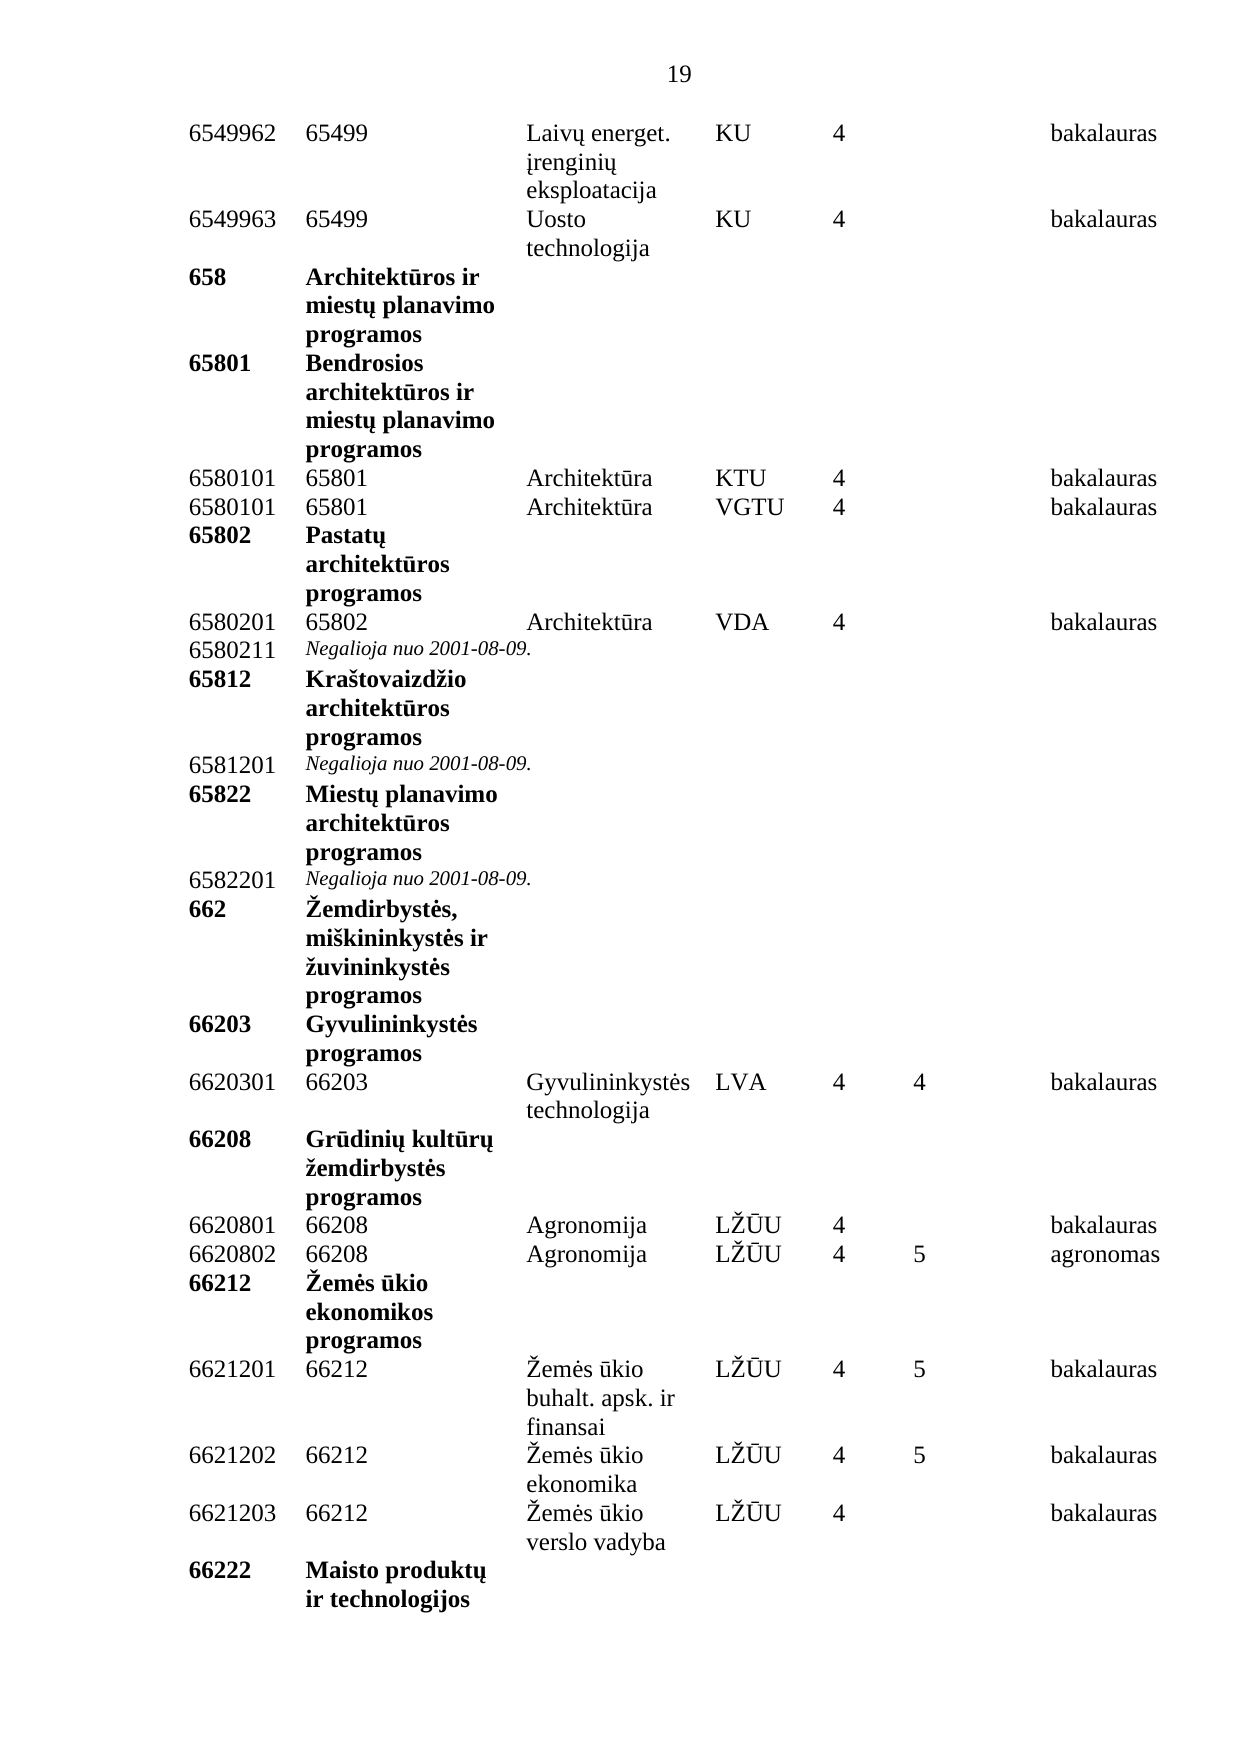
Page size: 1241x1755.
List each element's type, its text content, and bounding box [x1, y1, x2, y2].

table_cell [973, 664, 1039, 751]
table_cell [973, 1009, 1039, 1067]
table_cell agronomas [1039, 1239, 1197, 1268]
table_cell bakalauras [1039, 1498, 1197, 1556]
table_cell [1197, 751, 1202, 779]
table_cell [902, 492, 973, 521]
table_cell [973, 1124, 1039, 1211]
table_cell 662 [177, 894, 294, 1009]
table_cell 6621201 [177, 1354, 294, 1441]
table_cell [902, 1124, 973, 1211]
table_cell [821, 664, 902, 751]
table_cell 4 [821, 1239, 902, 1268]
table_cell [902, 1498, 973, 1556]
table_cell Architektūra [515, 492, 704, 521]
table_cell Negalioja nuo 2001-08-09. [294, 866, 1197, 894]
table_cell [1202, 492, 1207, 521]
table_cell [973, 1211, 1039, 1239]
table_cell Bendrosios architektūros ir miestų planavimo programos [294, 348, 515, 463]
table_cell [1202, 463, 1207, 492]
table_cell bakalauras [1039, 492, 1197, 521]
table_cell 65499 [294, 118, 515, 204]
table_cell LŽŪU [704, 1239, 821, 1268]
table_cell Grūdinių kultūrų žemdirbystės programos [294, 1124, 515, 1211]
table_cell [1202, 1556, 1207, 1613]
table_cell [1202, 664, 1207, 751]
table_cell Architektūra [515, 607, 704, 636]
table_cell LŽŪU [704, 1354, 821, 1441]
table_cell [704, 1009, 821, 1067]
table_cell [902, 1009, 973, 1067]
table_cell [1197, 1441, 1202, 1498]
table_cell 6620301 [177, 1067, 294, 1124]
table_cell [1039, 1009, 1197, 1067]
table_cell 66203 [294, 1067, 515, 1124]
table_cell Gyvulininkystės technologija [515, 1067, 704, 1124]
table_cell [1197, 779, 1202, 866]
table_cell [1197, 1239, 1202, 1268]
table_cell 65802 [177, 521, 294, 607]
table_cell [1197, 492, 1202, 521]
table_cell 6580211 [177, 636, 294, 664]
table_cell [821, 779, 902, 866]
table_cell [973, 894, 1039, 1009]
table_cell [704, 779, 821, 866]
table_cell [1197, 894, 1202, 1009]
table_cell [902, 262, 973, 348]
table_cell [1202, 204, 1207, 262]
table_cell [821, 1556, 902, 1613]
table_cell [1197, 348, 1202, 463]
table_cell [515, 779, 704, 866]
table_cell 65499 [294, 204, 515, 262]
table_cell [1197, 204, 1202, 262]
table_cell [1197, 1124, 1202, 1211]
table_cell 66212 [177, 1268, 294, 1354]
table_cell [902, 894, 973, 1009]
table_cell 65812 [177, 664, 294, 751]
table_cell 5 [902, 1354, 973, 1441]
table_cell [1039, 779, 1197, 866]
table_cell [1202, 1067, 1207, 1124]
table_cell [1202, 1354, 1207, 1441]
table_cell [1197, 1211, 1202, 1239]
table_cell bakalauras [1039, 1067, 1197, 1124]
table_cell [1202, 779, 1207, 866]
table_cell [1197, 866, 1202, 894]
table_cell 4 [821, 1067, 902, 1124]
table_cell [821, 1009, 902, 1067]
table_cell 4 [821, 1441, 902, 1498]
table_cell [1197, 1354, 1202, 1441]
table_cell KU [704, 204, 821, 262]
table_cell 66208 [294, 1239, 515, 1268]
table_cell 4 [821, 1354, 902, 1441]
table_cell [1202, 607, 1207, 636]
table_cell Miestų planavimo architektūros programos [294, 779, 515, 866]
table_cell LŽŪU [704, 1498, 821, 1556]
table_cell [902, 1556, 973, 1613]
table_cell 6549963 [177, 204, 294, 262]
table_cell [973, 1354, 1039, 1441]
table_cell [973, 1239, 1039, 1268]
table_cell [515, 1009, 704, 1067]
table_cell 6620801 [177, 1211, 294, 1239]
table_cell bakalauras [1039, 1211, 1197, 1239]
table_cell 66203 [177, 1009, 294, 1067]
table_cell 65802 [294, 607, 515, 636]
table_cell 66208 [177, 1124, 294, 1211]
table_cell [1197, 1009, 1202, 1067]
table_cell Negalioja nuo 2001-08-09. [294, 751, 1197, 779]
table_cell [973, 348, 1039, 463]
table_cell [1197, 636, 1202, 664]
table_cell [704, 1124, 821, 1211]
table_cell [1197, 262, 1202, 348]
table_cell [1039, 1268, 1197, 1354]
table_cell Kraštovaizdžio architektūros programos [294, 664, 515, 751]
table_cell Agronomija [515, 1211, 704, 1239]
table_cell [704, 894, 821, 1009]
table_cell [902, 118, 973, 204]
table_cell 4 [821, 607, 902, 636]
table_cell [902, 1268, 973, 1354]
table_cell [821, 262, 902, 348]
table_cell 6621202 [177, 1441, 294, 1498]
table_cell [1202, 262, 1207, 348]
table_cell 6582201 [177, 866, 294, 894]
table_cell Maisto produktų ir technologijos [294, 1556, 515, 1613]
table_cell [973, 1441, 1039, 1498]
table_cell VGTU [704, 492, 821, 521]
table_cell Pastatų architektūros programos [294, 521, 515, 607]
table_cell 6549962 [177, 118, 294, 204]
table_cell [973, 204, 1039, 262]
table_cell [902, 463, 973, 492]
table_cell 658 [177, 262, 294, 348]
table_cell bakalauras [1039, 607, 1197, 636]
table_cell [1202, 521, 1207, 607]
table_cell [1197, 1498, 1202, 1556]
table_cell Žemės ūkio ekonomika [515, 1441, 704, 1498]
table_cell KU [704, 118, 821, 204]
table_cell 6580101 [177, 492, 294, 521]
table_cell Žemės ūkio verslo vadyba [515, 1498, 704, 1556]
table_cell [1039, 1556, 1197, 1613]
table_cell 4 [821, 118, 902, 204]
table_cell [1039, 894, 1197, 1009]
table_cell [1197, 1067, 1202, 1124]
table_cell Negalioja nuo 2001-08-09. [294, 636, 1197, 664]
table_cell 6580101 [177, 463, 294, 492]
table_cell 4 [821, 204, 902, 262]
table_cell Žemdirbystės, miškininkystės ir žuvininkystės programos [294, 894, 515, 1009]
table_cell 65801 [294, 492, 515, 521]
table_cell [1202, 1498, 1207, 1556]
table_cell [515, 894, 704, 1009]
table_cell [1202, 1009, 1207, 1067]
table_cell Gyvulininkystės programos [294, 1009, 515, 1067]
table_cell Architektūra [515, 463, 704, 492]
table_cell Agronomija [515, 1239, 704, 1268]
table_cell [704, 1268, 821, 1354]
table_cell [821, 1268, 902, 1354]
table_cell [1039, 521, 1197, 607]
table_cell [1039, 664, 1197, 751]
table_cell [1197, 607, 1202, 636]
table_cell bakalauras [1039, 1354, 1197, 1441]
table_cell 66212 [294, 1354, 515, 1441]
table_cell LŽŪU [704, 1211, 821, 1239]
table_cell [1202, 636, 1207, 664]
table_cell [902, 664, 973, 751]
table_cell Žemės ūkio buhalt. apsk. ir finansai [515, 1354, 704, 1441]
table_cell [1202, 118, 1207, 204]
table_cell [821, 1124, 902, 1211]
table_cell [902, 521, 973, 607]
table_cell bakalauras [1039, 118, 1197, 204]
table_cell [704, 664, 821, 751]
table_cell [704, 262, 821, 348]
table_cell [1197, 1268, 1202, 1354]
table_cell [1197, 1556, 1202, 1613]
table_cell Žemės ūkio ekonomikos programos [294, 1268, 515, 1354]
table_cell [902, 779, 973, 866]
table_cell VDA [704, 607, 821, 636]
table_cell [515, 262, 704, 348]
table_cell 4 [902, 1067, 973, 1124]
table_cell Architektūros ir miestų planavimo programos [294, 262, 515, 348]
table_cell [515, 1556, 704, 1613]
table_cell [1039, 348, 1197, 463]
table_cell [973, 1556, 1039, 1613]
table_cell [1202, 348, 1207, 463]
table_cell [515, 1124, 704, 1211]
table_cell [515, 1268, 704, 1354]
table_cell [973, 492, 1039, 521]
table_cell 65801 [177, 348, 294, 463]
table_cell LŽŪU [704, 1441, 821, 1498]
table_cell [973, 1498, 1039, 1556]
table_cell 66208 [294, 1211, 515, 1239]
table_cell 6620802 [177, 1239, 294, 1268]
table_cell 6580201 [177, 607, 294, 636]
table_cell [902, 1211, 973, 1239]
table_cell 4 [821, 492, 902, 521]
table_cell 66212 [294, 1441, 515, 1498]
table_cell [973, 1067, 1039, 1124]
table_cell bakalauras [1039, 204, 1197, 262]
table_cell [704, 521, 821, 607]
table_cell [1202, 1441, 1207, 1498]
table_cell LVA [704, 1067, 821, 1124]
table_cell [1197, 521, 1202, 607]
table_cell [1202, 1211, 1207, 1239]
table_cell 5 [902, 1239, 973, 1268]
table_cell 66222 [177, 1556, 294, 1613]
table_cell [1197, 118, 1202, 204]
table_cell [902, 607, 973, 636]
table_cell [1039, 1124, 1197, 1211]
table_cell [704, 348, 821, 463]
table_cell [515, 348, 704, 463]
table_cell 66212 [294, 1498, 515, 1556]
table_cell Laivų energet. įrenginių eksploatacija [515, 118, 704, 204]
table_cell [973, 262, 1039, 348]
table_cell [704, 1556, 821, 1613]
table_cell [973, 1268, 1039, 1354]
table_cell KTU [704, 463, 821, 492]
table_cell [973, 607, 1039, 636]
table_cell [973, 118, 1039, 204]
table_cell Uosto technologija [515, 204, 704, 262]
table_cell bakalauras [1039, 1441, 1197, 1498]
table_cell [1202, 1124, 1207, 1211]
table_cell 4 [821, 463, 902, 492]
table_cell [1197, 664, 1202, 751]
table_cell [973, 463, 1039, 492]
table_cell [821, 521, 902, 607]
table_cell [821, 894, 902, 1009]
table_cell [1039, 262, 1197, 348]
table_cell [515, 664, 704, 751]
table_cell [515, 521, 704, 607]
table_cell 5 [902, 1441, 973, 1498]
table_cell [973, 521, 1039, 607]
table_cell [1197, 463, 1202, 492]
table_cell [1202, 894, 1207, 1009]
table_cell [1202, 1268, 1207, 1354]
table_cell 65801 [294, 463, 515, 492]
table_cell 4 [821, 1498, 902, 1556]
table_cell [1202, 1239, 1207, 1268]
table_cell 4 [821, 1211, 902, 1239]
table_cell [902, 204, 973, 262]
table_cell [1202, 866, 1207, 894]
table_cell [1202, 751, 1207, 779]
table_cell [973, 779, 1039, 866]
table_cell [902, 348, 973, 463]
table_cell [821, 348, 902, 463]
table_cell bakalauras [1039, 463, 1197, 492]
table_cell 6621203 [177, 1498, 294, 1556]
table_cell 6581201 [177, 751, 294, 779]
table_cell 65822 [177, 779, 294, 866]
